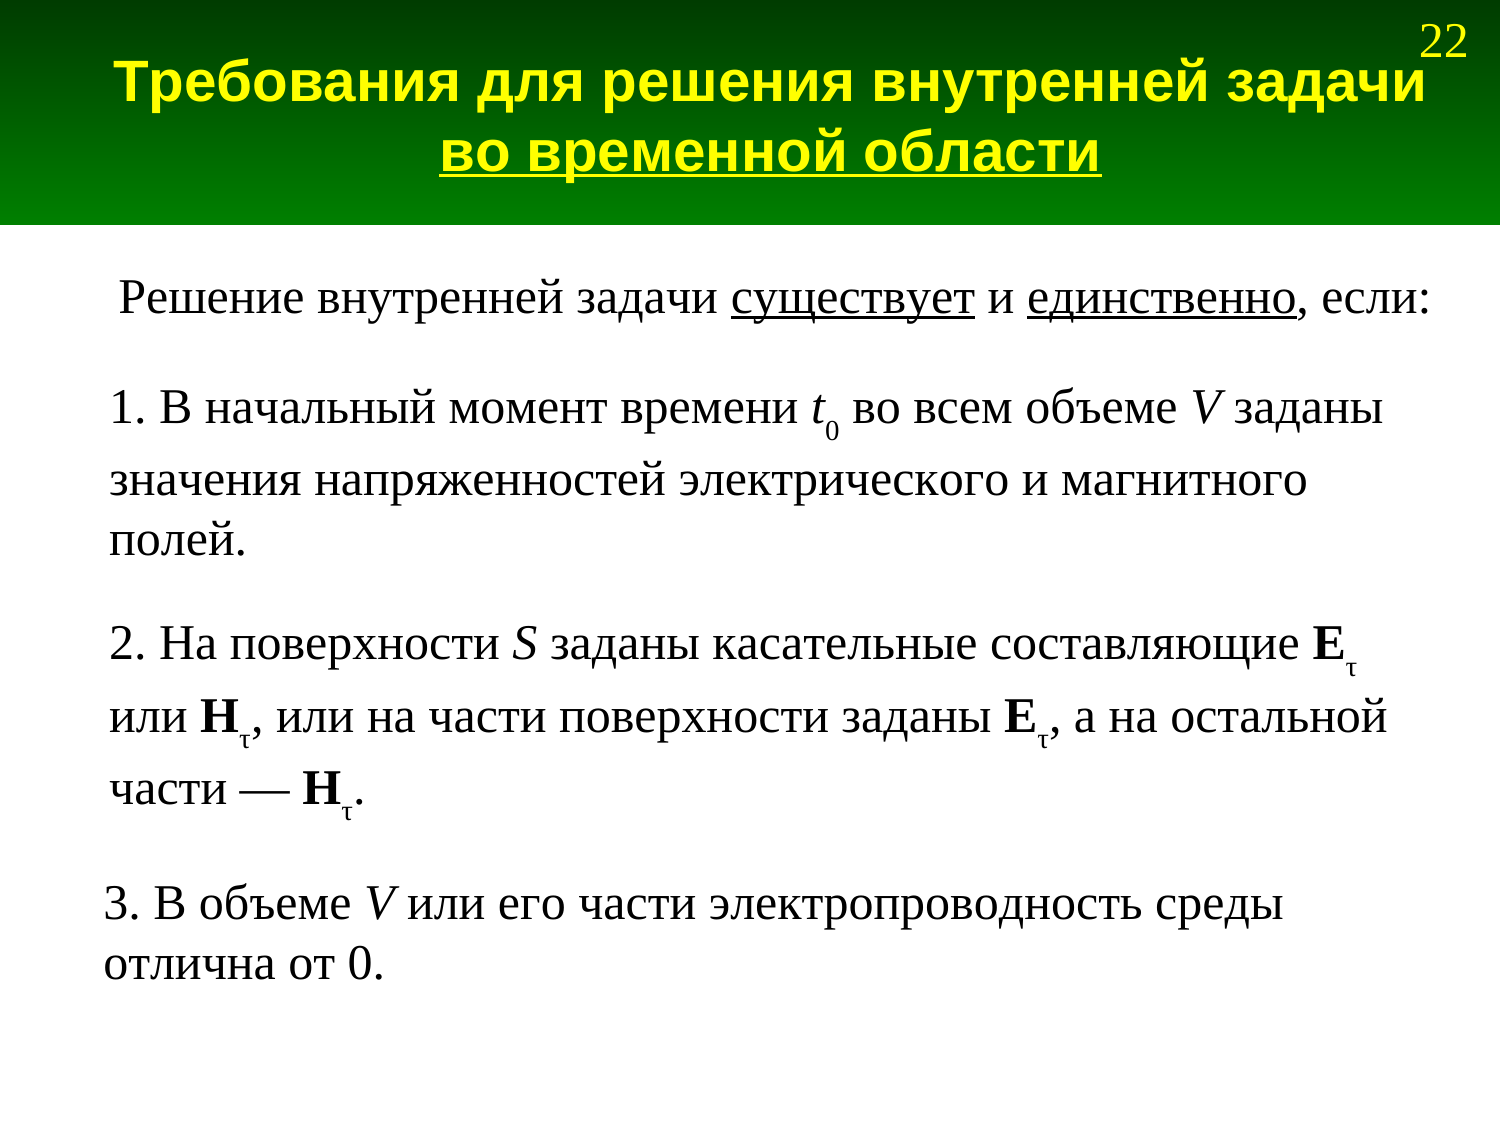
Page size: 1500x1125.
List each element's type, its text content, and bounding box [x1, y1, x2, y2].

text_box Решение внутренней задачи существует и единственно, если: [103, 255, 1447, 331]
text_box 3. В объеме V или его части электропроводность среды отлична от 0. [88, 862, 1447, 998]
title Требования для решения внутренней задачи во временной области [88, 18, 1453, 207]
text_box 1. В начальный момент времени t0 во всем объеме V заданы значения напряженностей электрического и магнитного полей. [94, 366, 1453, 574]
text_box 2. На поверхности S заданы касательные составляющие Eτ или Hτ, или на части поверхности заданы Eτ, а на остальной части — Hτ. [94, 602, 1453, 835]
